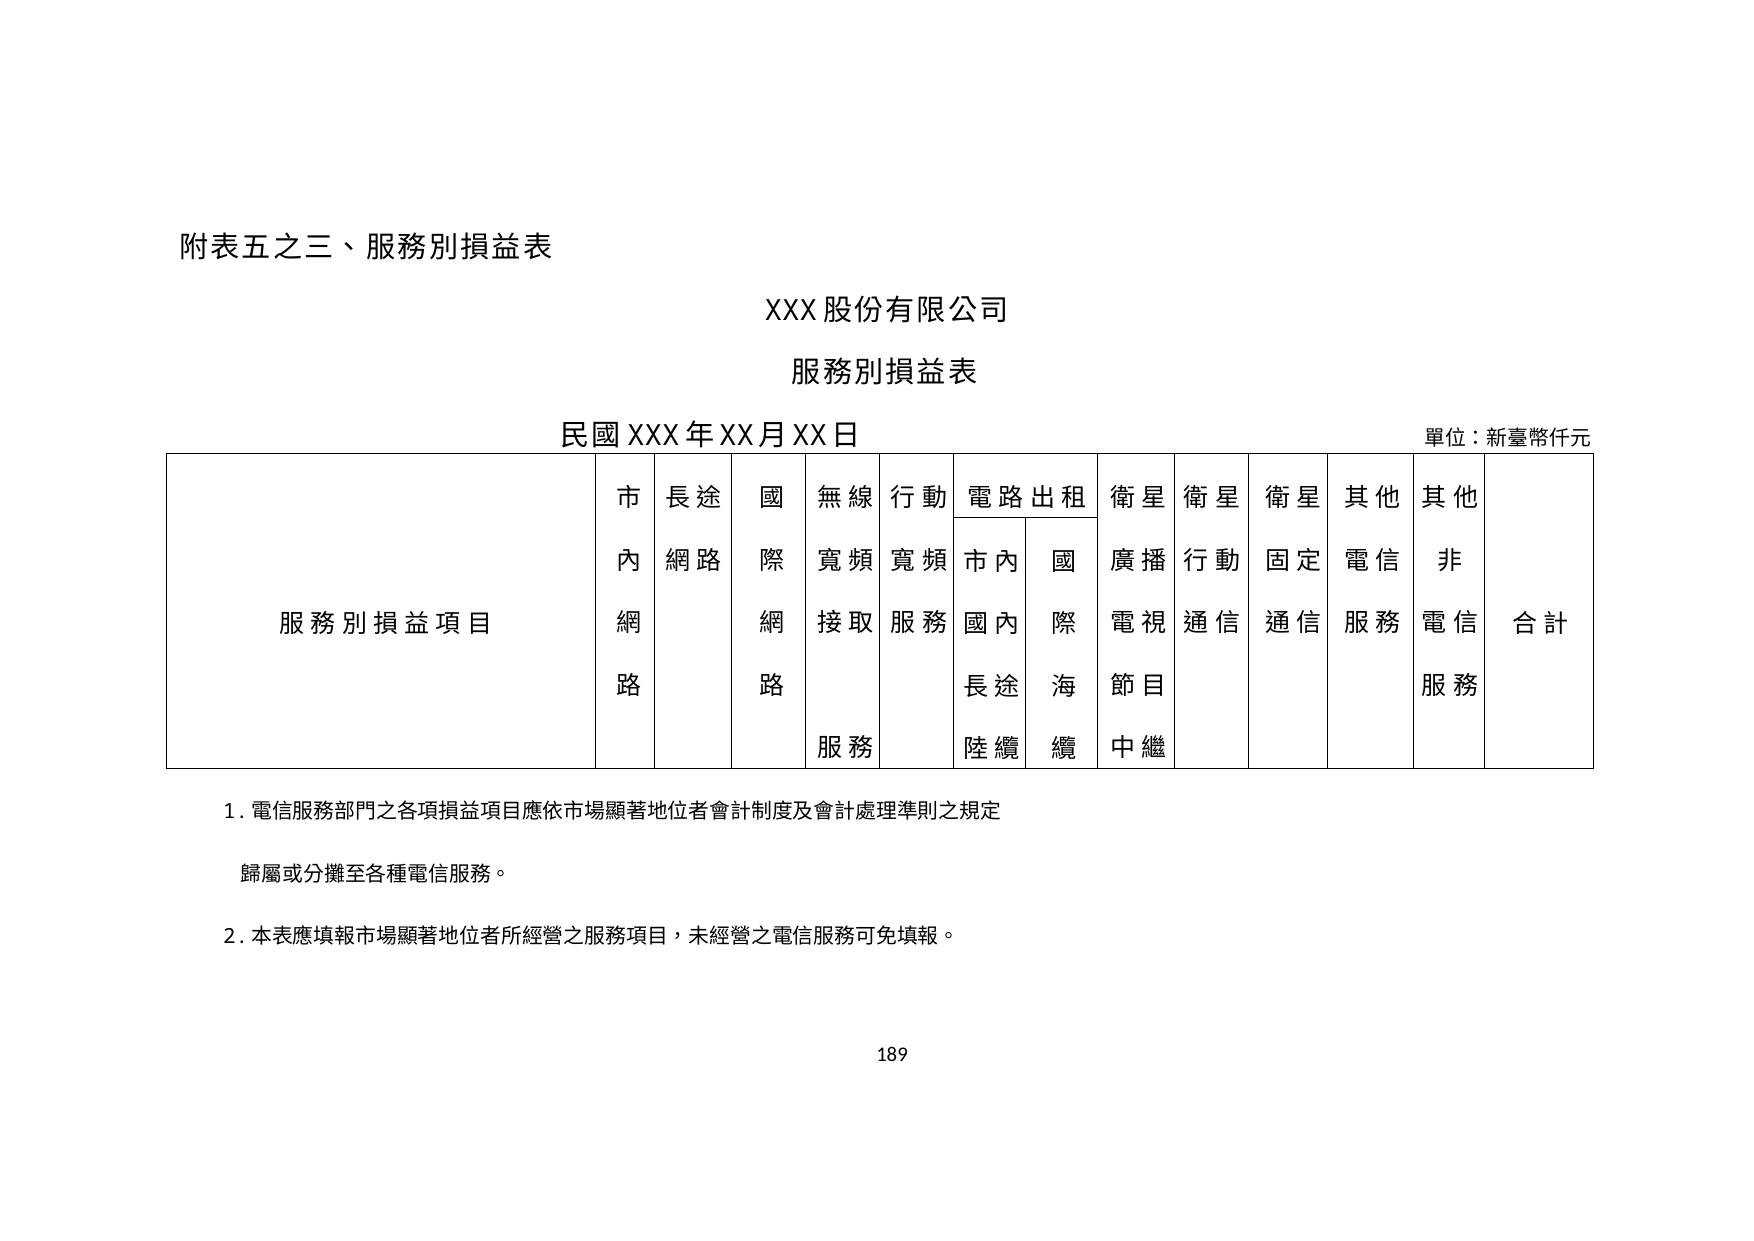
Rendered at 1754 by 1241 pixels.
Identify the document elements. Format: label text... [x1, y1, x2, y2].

table_cell XXX股份有限公司 [166, 266, 1593, 328]
table_header [731, 203, 805, 266]
table_header [654, 203, 731, 266]
table_cell 歸屬或分攤至各種電信服務。 [166, 830, 879, 893]
table_cell [1485, 893, 1593, 955]
table_cell 民國XXX年XX月XX日 單位：新臺幣仟元 [166, 391, 1593, 453]
table_cell 市內國內長途陸纜 [954, 518, 1025, 768]
table_cell [1328, 893, 1413, 955]
table_cell 衛星廣播電視節目中繼出租 [1098, 454, 1174, 768]
table_cell [1328, 769, 1413, 830]
table_cell 衛星 固定 通信 [1249, 454, 1327, 768]
table_header [1413, 203, 1484, 266]
table_header [1025, 203, 1097, 266]
table_cell [1413, 830, 1484, 893]
table_cell [1249, 830, 1327, 893]
table_cell 服務別損益表 [166, 328, 1593, 391]
table_cell [954, 830, 1025, 893]
table_cell 服務別損益項目 [167, 454, 595, 768]
table_cell [1485, 830, 1593, 893]
table_cell 其他 電信 服務 [1328, 454, 1413, 768]
table_cell 行動 寬頻 服務 [880, 454, 953, 768]
table_header [1328, 203, 1413, 266]
table_cell 國際網路 [732, 454, 805, 768]
table_cell 市內網路 [596, 454, 654, 768]
table_header 附表五之三、服務別損益表 [166, 203, 654, 266]
table_cell 合計 [1485, 454, 1593, 768]
table_header [1174, 203, 1248, 266]
table_header [1249, 203, 1327, 266]
table_header [880, 203, 954, 266]
table_cell [880, 830, 954, 893]
table_cell [1485, 769, 1593, 830]
table_header [805, 203, 879, 266]
table_cell 2.本表應填報市場顯著地位者所經營之服務項目，未經營之電信服務可免填報。 [166, 893, 1327, 955]
table_header [1485, 203, 1593, 266]
table_cell [1097, 830, 1174, 893]
table_cell 其他非 電信 服務 [1414, 454, 1484, 768]
table_cell 電路出租 [954, 454, 1097, 517]
table_cell [1025, 830, 1097, 893]
table_cell [1413, 769, 1484, 830]
table_cell [1328, 830, 1413, 893]
table_cell [1174, 830, 1248, 893]
table_header [1097, 203, 1174, 266]
table_cell 長途網路 [655, 454, 731, 768]
table_cell 1.電信服務部門之各項損益項目應依市場顯著地位者會計制度及會計處理準則之規定 [166, 769, 1327, 830]
table_cell 衛星行動通信 [1175, 454, 1248, 768]
table_cell 國際海纜 [1026, 518, 1097, 768]
table_cell 無線 寬頻 接取 服務 [806, 454, 879, 768]
table_header [954, 203, 1025, 266]
table_cell [1413, 893, 1484, 955]
